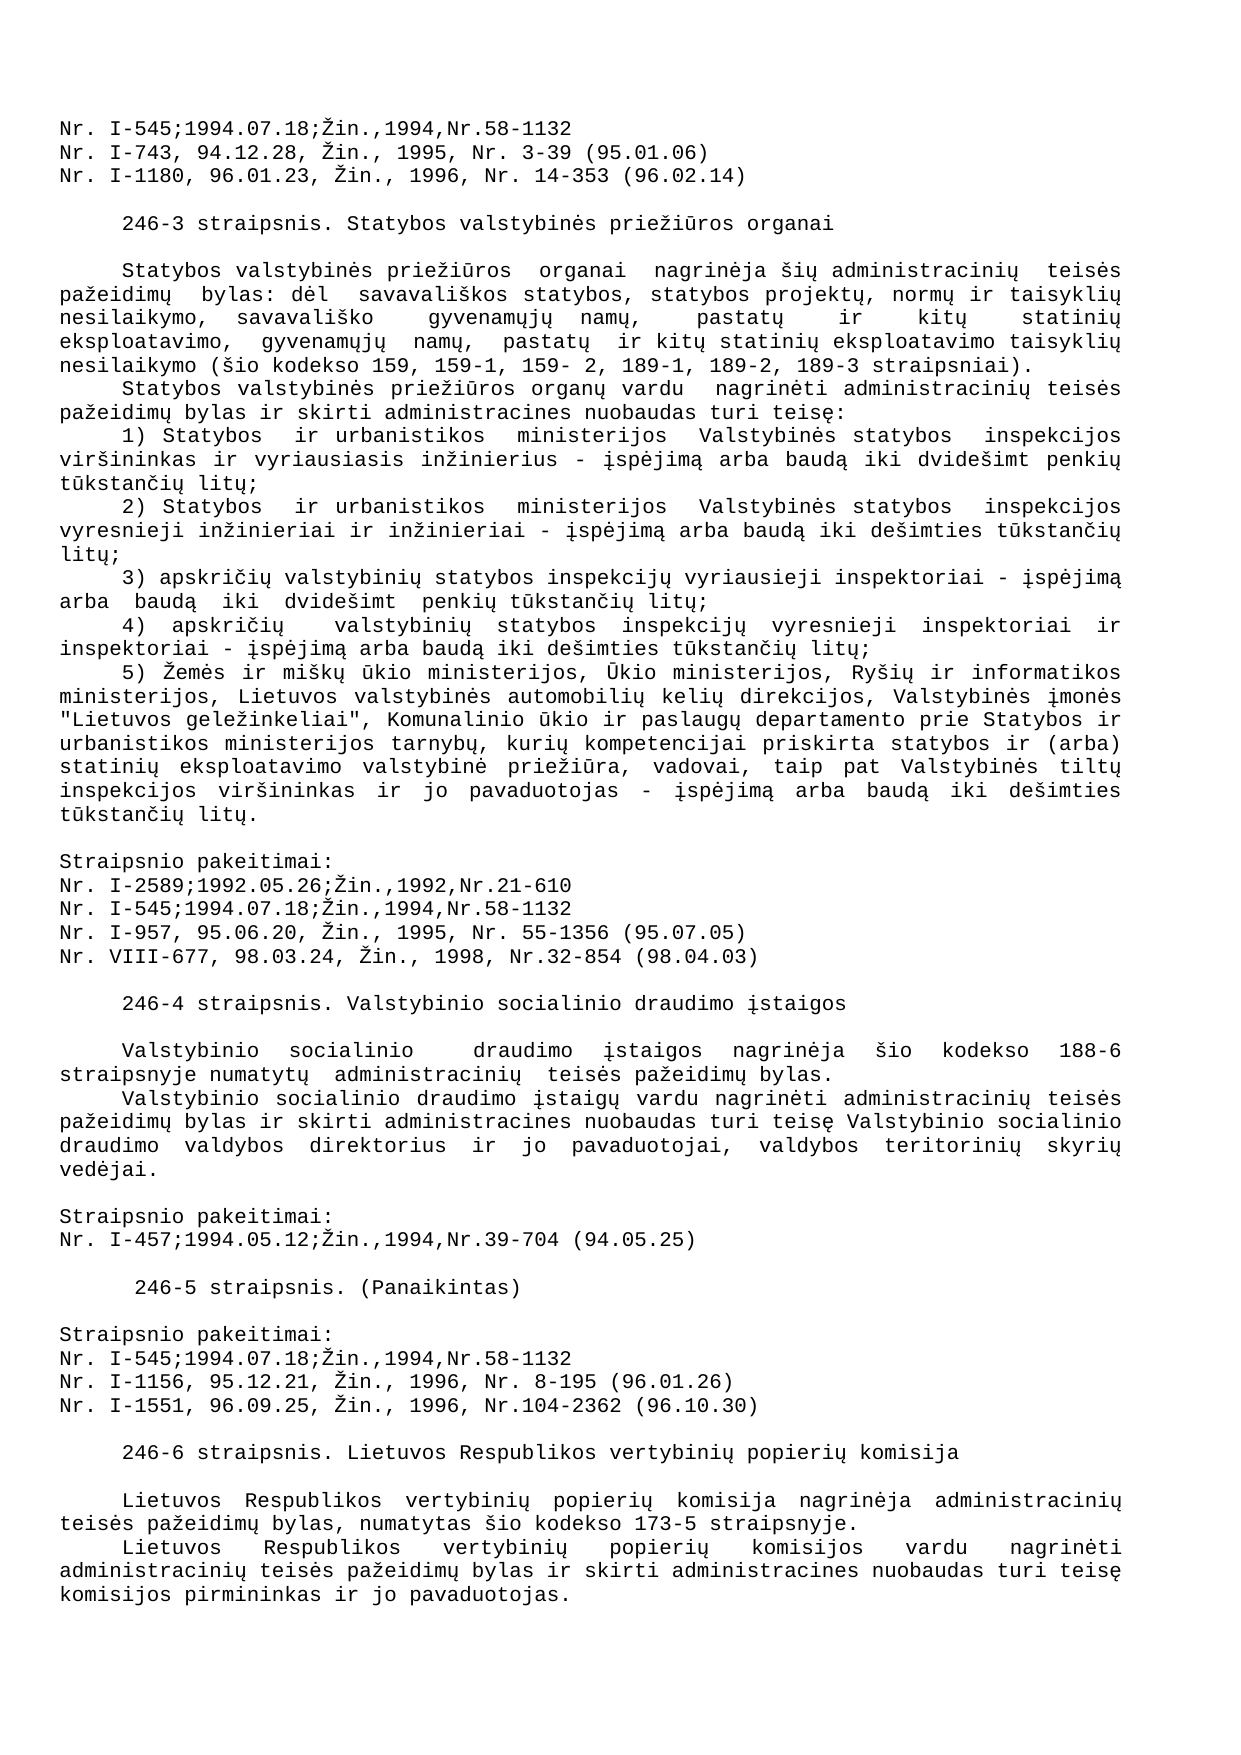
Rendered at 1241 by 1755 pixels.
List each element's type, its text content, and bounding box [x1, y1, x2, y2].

text 246-6 straipsnis. Lietuvos Respublikos vertybinių popierių komisija [59, 1442, 1122, 1466]
text Straipsnio pakeitimai: [59, 1206, 1122, 1229]
text Statybos valstybinės priežiūros organai nagrinėja šių administracinių teisės pažeidimų bylas: dėl savavališkos statybos, statybos projektų, normų ir taisyklių nesilaikymo, savavališko gyvenamųjų namų, pastatų ir kitų statinių eksploatavimo, gyvenamųjų namų, pastatų ir kitų statinių eksploatavimo taisyklių nesilaikymo (šio kodekso 159, 159-1, 159- 2, 189-1, 189-2, 189-3 straipsniai). [59, 260, 1122, 378]
text Nr. I-545;1994.07.18;Žin.,1994,Nr.58-1132 [59, 898, 1122, 922]
text Statybos valstybinės priežiūros organų vardu nagrinėti administracinių teisės pažeidimų bylas ir skirti administracines nuobaudas turi teisę: [59, 378, 1122, 426]
text Nr. I-2589;1992.05.26;Žin.,1992,Nr.21-610 [59, 875, 1122, 898]
text Nr. I-1551, 96.09.25, Žin., 1996, Nr.104-2362 (96.10.30) [59, 1395, 1122, 1419]
text 2) Statybos ir urbanistikos ministerijos Valstybinės statybos inspekcijos vyresnieji inžinieriai ir inžinieriai - įspėjimą arba baudą iki dešimties tūkstančių litų; [59, 496, 1122, 567]
text 4) apskričių valstybinių statybos inspekcijų vyresnieji inspektoriai ir inspektoriai - įspėjimą arba baudą iki dešimties tūkstančių litų; [59, 615, 1122, 662]
text Valstybinio socialinio draudimo įstaigų vardu nagrinėti administracinių teisės pažeidimų bylas ir skirti administracines nuobaudas turi teisę Valstybinio socialinio draudimo valdybos direktorius ir jo pavaduotojai, valdybos teritorinių skyrių vedėjai. [59, 1088, 1122, 1182]
text Straipsnio pakeitimai: [59, 1324, 1122, 1348]
text Nr. I-957, 95.06.20, Žin., 1995, Nr. 55-1356 (95.07.05) [59, 922, 1122, 946]
text Nr. I-545;1994.07.18;Žin.,1994,Nr.58-1132 [59, 118, 1122, 142]
text Lietuvos Respublikos vertybinių popierių komisija nagrinėja administracinių teisės pažeidimų bylas, numatytas šio kodekso 173-5 straipsnyje. [59, 1489, 1122, 1537]
text Lietuvos Respublikos vertybinių popierių komisijos vardu nagrinėti administracinių teisės pažeidimų bylas ir skirti administracines nuobaudas turi teisę komisijos pirmininkas ir jo pavaduotojas. [59, 1537, 1122, 1608]
text Nr. I-1180, 96.01.23, Žin., 1996, Nr. 14-353 (96.02.14) [59, 165, 1122, 189]
text 5) Žemės ir miškų ūkio ministerijos, Ūkio ministerijos, Ryšių ir informatikos ministerijos, Lietuvos valstybinės automobilių kelių direkcijos, Valstybinės įmonės "Lietuvos geležinkeliai", Komunalinio ūkio ir paslaugų departamento prie Statybos ir urbanistikos ministerijos tarnybų, kurių kompetencijai priskirta statybos ir (arba) statinių eksploatavimo valstybinė priežiūra, vadovai, taip pat Valstybinės tiltų inspekcijos viršininkas ir jo pavaduotojas - įspėjimą arba baudą iki dešimties tūkstančių litų. [59, 662, 1122, 827]
text 246-5 straipsnis. (Panaikintas) [59, 1277, 1122, 1300]
text Straipsnio pakeitimai: [59, 851, 1122, 875]
text Nr. I-545;1994.07.18;Žin.,1994,Nr.58-1132 [59, 1348, 1122, 1371]
text 246-4 straipsnis. Valstybinio socialinio draudimo įstaigos [59, 993, 1122, 1017]
text Nr. I-1156, 95.12.21, Žin., 1996, Nr. 8-195 (96.01.26) [59, 1371, 1122, 1395]
text Nr. VIII-677, 98.03.24, Žin., 1998, Nr.32-854 (98.04.03) [59, 946, 1122, 969]
text Valstybinio socialinio draudimo įstaigos nagrinėja šio kodekso 188-6 straipsnyje numatytų administracinių teisės pažeidimų bylas. [59, 1040, 1122, 1088]
text Nr. I-457;1994.05.12;Žin.,1994,Nr.39-704 (94.05.25) [59, 1229, 1122, 1253]
text 3) apskričių valstybinių statybos inspekcijų vyriausieji inspektoriai - įspėjimą arba baudą iki dvidešimt penkių tūkstančių litų; [59, 567, 1122, 615]
text 246-3 straipsnis. Statybos valstybinės priežiūros organai [59, 213, 1122, 236]
text Nr. I-743, 94.12.28, Žin., 1995, Nr. 3-39 (95.01.06) [59, 142, 1122, 165]
text 1) Statybos ir urbanistikos ministerijos Valstybinės statybos inspekcijos viršininkas ir vyriausiasis inžinierius - įspėjimą arba baudą iki dvidešimt penkių tūkstančių litų; [59, 426, 1122, 496]
